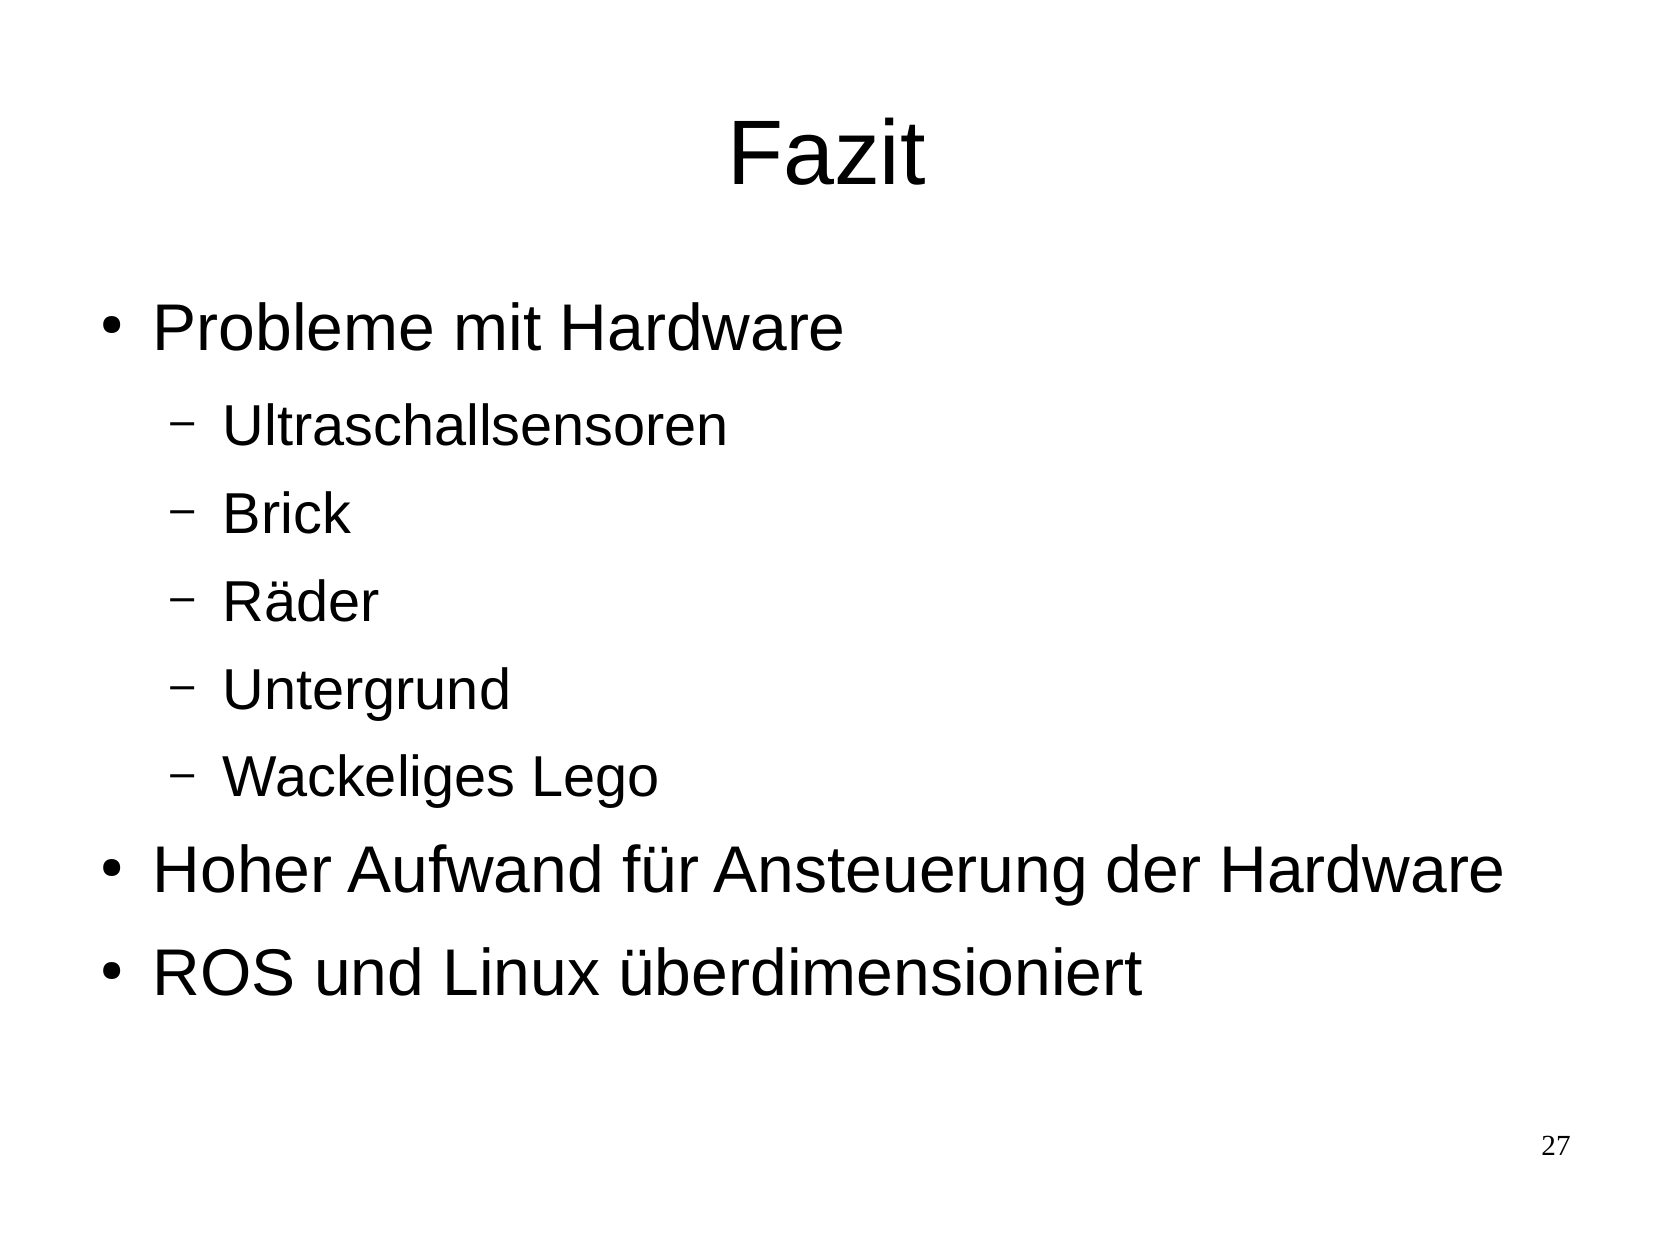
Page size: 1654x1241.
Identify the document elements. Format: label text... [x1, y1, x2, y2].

title Fazit [82, 49, 1571, 257]
list Probleme mit Hardware Ultraschallsensoren Brick Räder Untergrund Wackeliges Lego Hoher Aufwand für Ansteuerung der Hardware ROS und Linux überdimensioniert [82, 290, 1538, 1010]
